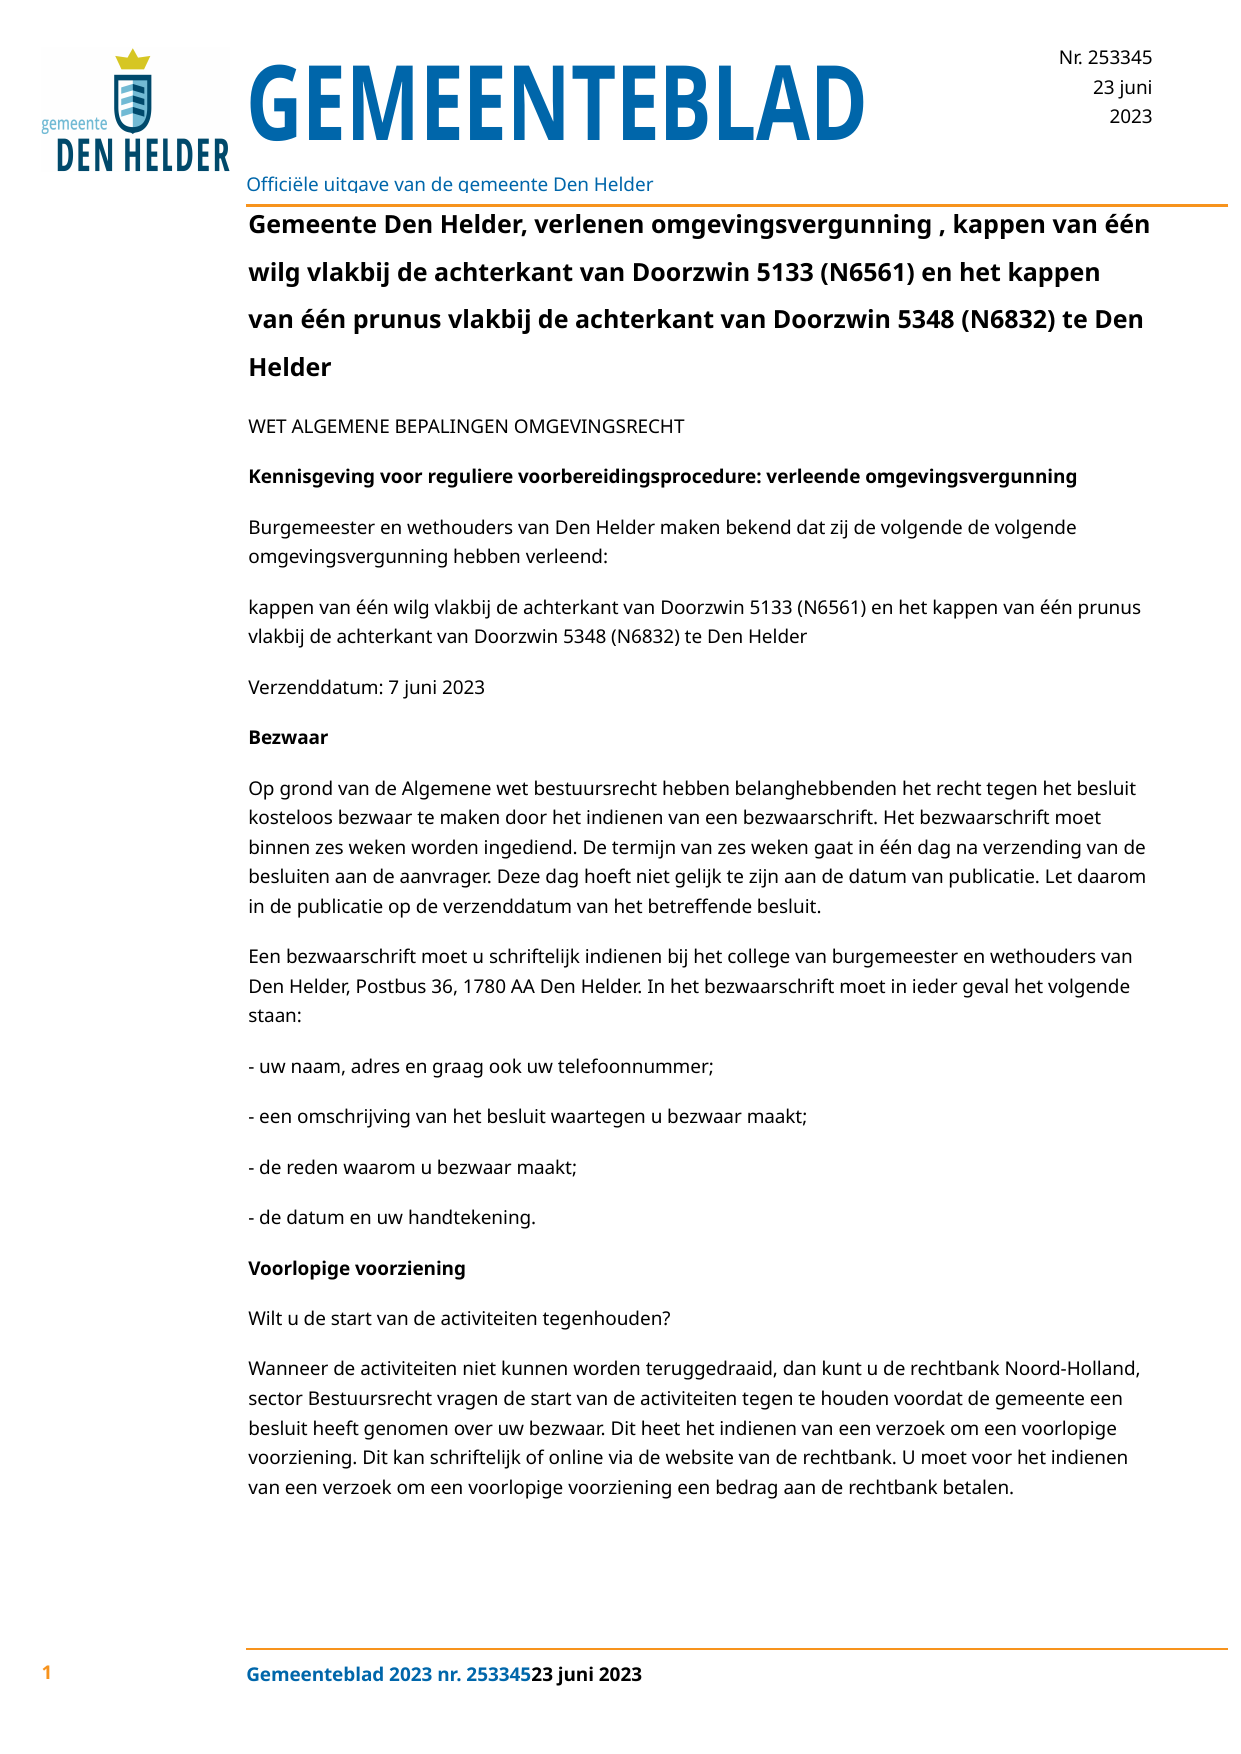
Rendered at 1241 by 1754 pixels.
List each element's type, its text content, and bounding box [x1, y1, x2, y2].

text Burgemeester en wethouders van Den Helder maken bekend dat zij de volgende de volgende omgevingsvergunning hebben verleend: [248, 514, 1152, 569]
picture [182, 144, 187, 165]
text - uw naam, adres en graag ook uw telefoonnummer; [248, 1053, 1152, 1079]
text Een bezwaarschrift moet u schriftelijk indienen bij het college van burgemeester en wethouders van Den Helder, Postbus 36, 1780 AA Den Helder. In het bezwaarschrift moet in ieder geval het volgende staan: [248, 943, 1152, 1028]
text Verzenddatum: 7 juni 2023 [248, 674, 1152, 700]
picture [41, 47, 231, 172]
text - de reden waarom u bezwaar maakt; [248, 1154, 1152, 1180]
text - de datum en uw handtekening. [248, 1204, 1152, 1230]
text Voorlopige voorziening [248, 1255, 1152, 1281]
text Kennisgeving voor reguliere voorbereidingsprocedure: verleende omgevingsvergunning [248, 463, 1152, 489]
text Op grond van de Algemene wet bestuursrecht hebben belanghebbenden het recht tegen het besluit kosteloos bezwaar te maken door het indienen van een bezwaarschrift. Het bezwaarschrift moet binnen zes weken worden ingediend. De termijn van zes weken gaat in één dag na verzending van de besluiten aan de aanvrager. Deze dag hoeft niet gelijk te zijn aan de datum van publicatie. Let daarom in de publicatie op de verzenddatum van het betreffende besluit. [248, 775, 1152, 919]
picture [100, 154, 106, 172]
text kappen van één wilg vlakbij de achterkant van Doorzwin 5133 (N6561) en het kappen van één prunus vlakbij de achterkant van Doorzwin 5348 (N6832) te Den Helder [248, 594, 1152, 649]
text Gemeente Den Helder, verlenen omgevingsvergunning , kappen van één wilg vlakbij de achterkant van Doorzwin 5133 (N6561) en het kappen van één prunus vlakbij de achterkant van Doorzwin 5348 (N6832) te Den Helder [248, 207, 1152, 384]
text Wilt u de start van de activiteiten tegenhouden? [248, 1305, 1152, 1331]
picture [220, 160, 224, 172]
text - een omschrijving van het besluit waartegen u bezwaar maakt; [248, 1103, 1152, 1129]
picture [63, 144, 68, 165]
text Bezwaar [248, 724, 1152, 750]
text Wanneer de activiteiten niet kunnen worden teruggedraaid, dan kunt u de rechtbank Noord-Holland, sector Bestuursrecht vragen de start van de activiteiten tegen te houden voordat de gemeente een besluit heeft genomen over uw bezwaar. Dit heet het indienen van een verzoek om een voorlopige voorziening. Dit kan schriftelijk of online via de website van de rechtbank. U moet voor het indienen van een verzoek om een voorlopige voorziening een bedrag aan de rechtbank betalen. [248, 1356, 1152, 1500]
text WET ALGEMENE BEPALINGEN OMGEVINGSRECHT [248, 413, 1152, 439]
picture [130, 157, 135, 172]
